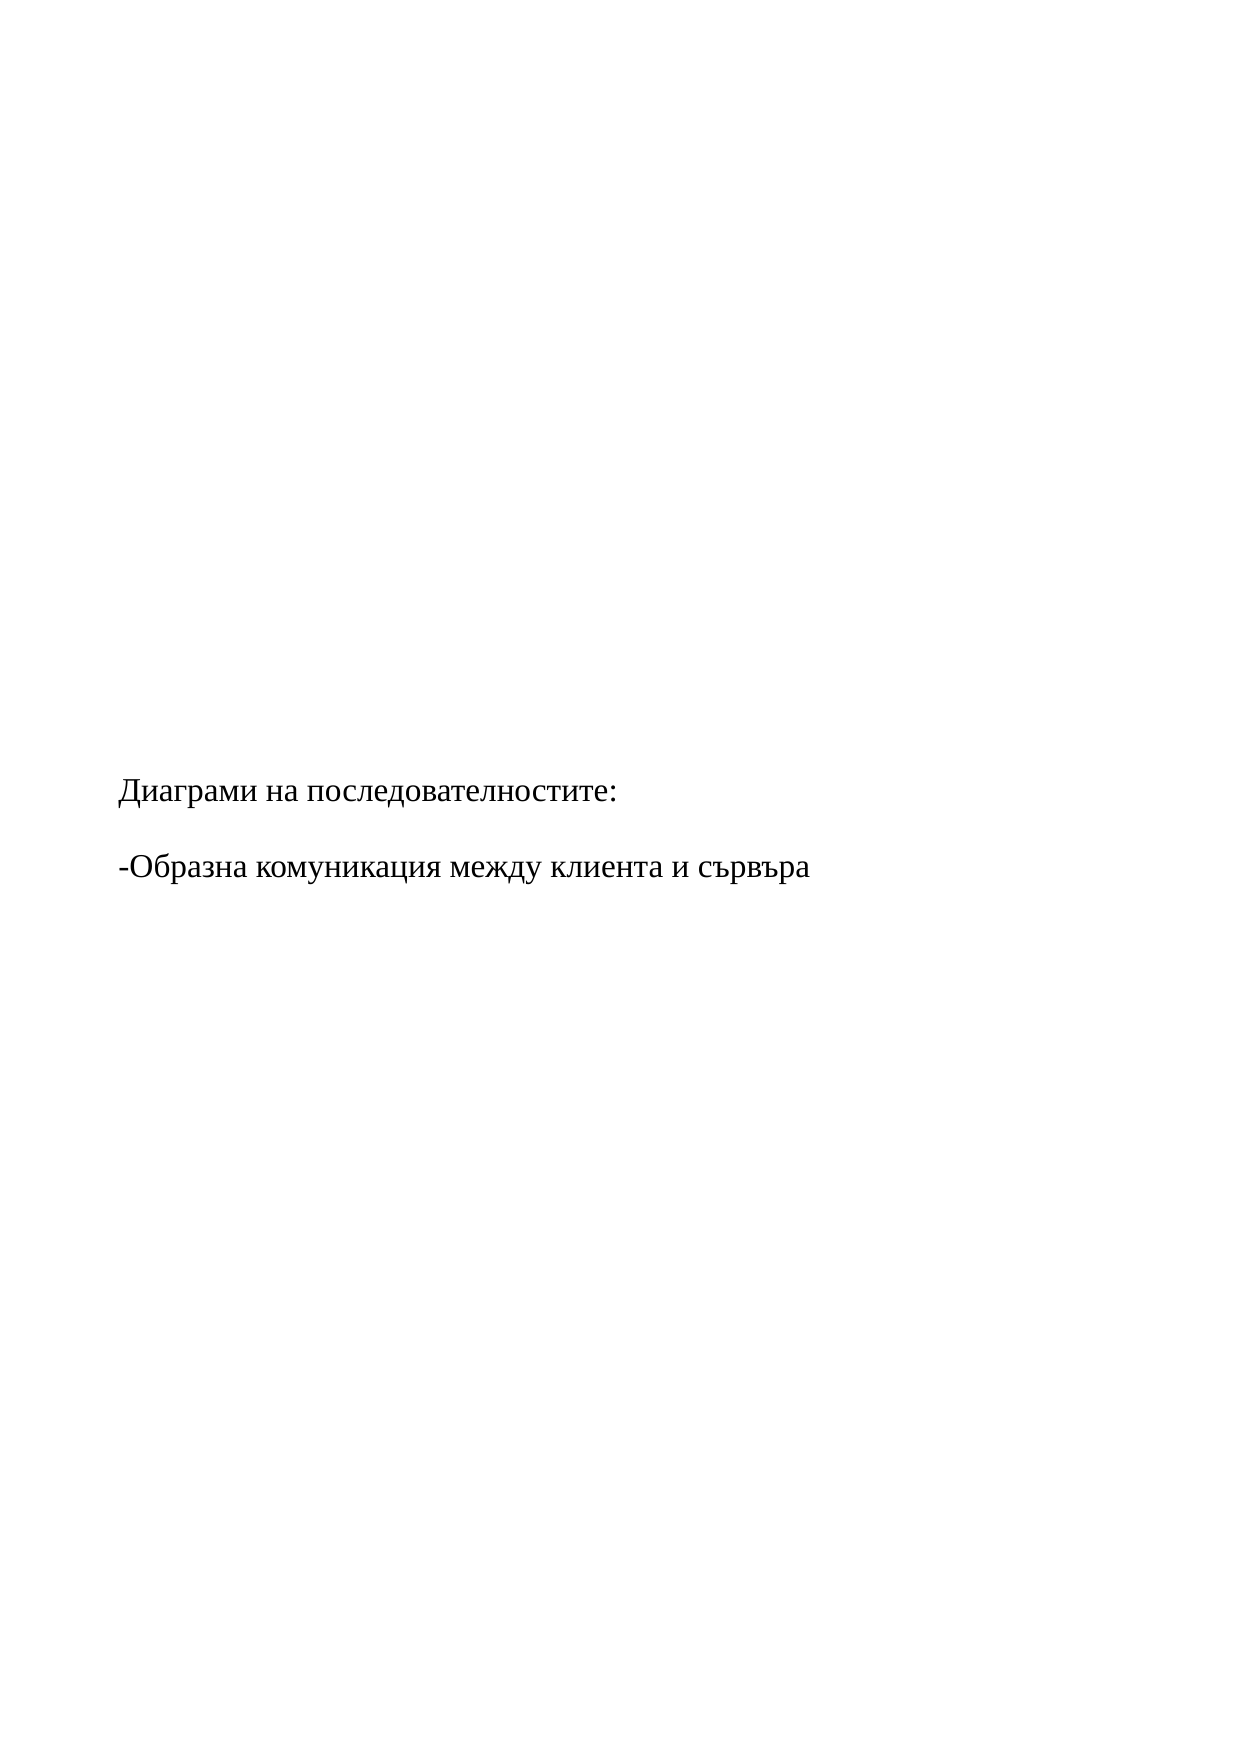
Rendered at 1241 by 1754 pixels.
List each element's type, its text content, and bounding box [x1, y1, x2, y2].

text Диаграми на последователностите: [118, 770, 1122, 808]
text -Образна комуникация между клиента и сървъра [118, 846, 1122, 885]
